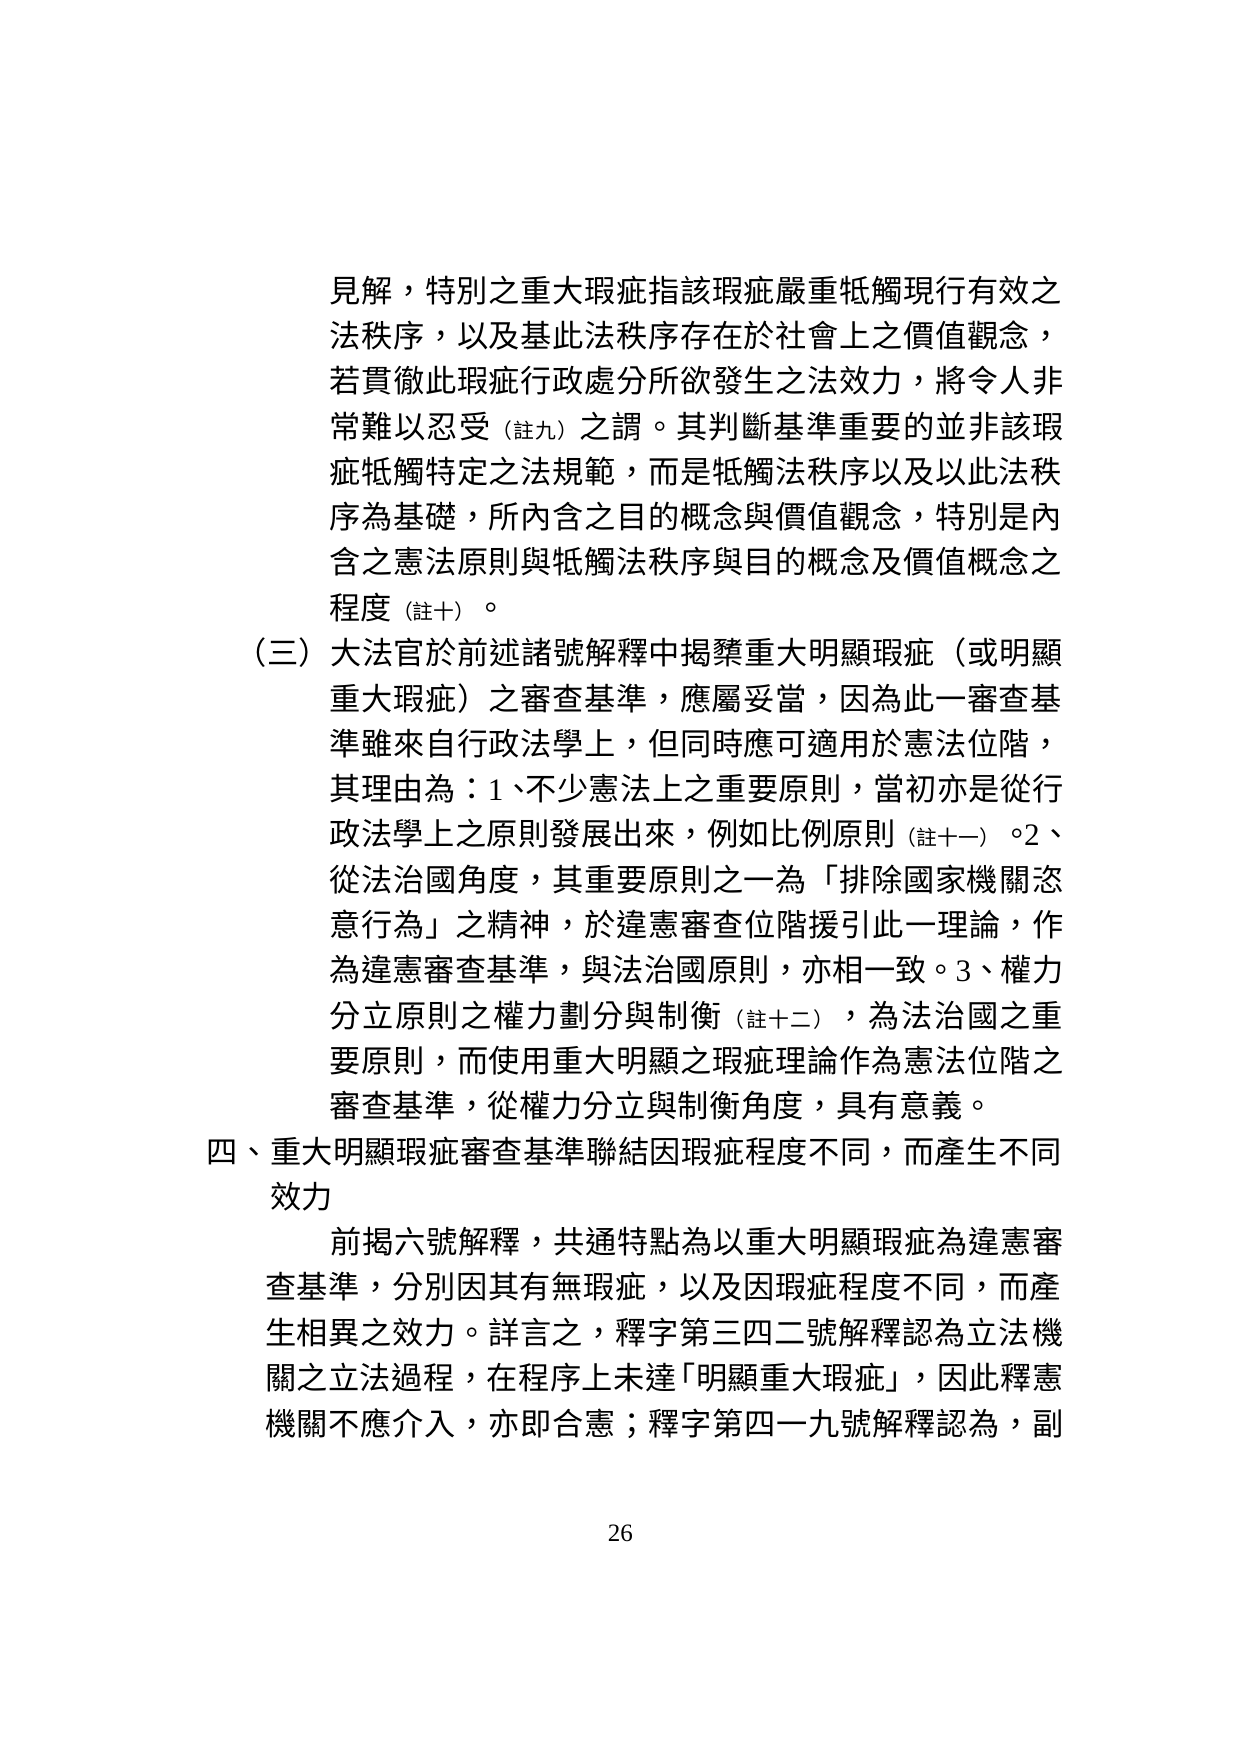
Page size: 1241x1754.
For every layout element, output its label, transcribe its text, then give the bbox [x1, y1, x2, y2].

text 四、重大明顯瑕疵審查基準聯結因瑕疵程度不同，而產生不同效力 [206, 1127, 1063, 1217]
text 前揭六號解釋，共通特點為以重大明顯瑕疵為違憲審查基準，分別因其有無瑕疵，以及因瑕疵程度不同，而產生相異之效力。詳言之，釋字第三四二號解釋認為立法機關之立法過程，在程序上未達「明顯重大瑕疵」，因此釋憲機關不應介入，亦即合憲；釋字第四一九號解釋認為，副 [265, 1217, 1063, 1444]
text （三）大法官於前述諸號解釋中揭櫫重大明顯瑕疵（或明顯重大瑕疵）之審查基準，應屬妥當，因為此一審查基準雖來自行政法學上，但同時應可適用於憲法位階，其理由為：1、不少憲法上之重要原則，當初亦是從行政法學上之原則發展出來，例如比例原則（註十一）。2、從法治國角度，其重要原則之一為「排除國家機關恣意行為」之精神，於違憲審查位階援引此一理論，作為違憲審查基準，與法治國原則，亦相一致。3、權力分立原則之權力劃分與制衡（註十二），為法治國之重要原則，而使用重大明顯之瑕疵理論作為憲法位階之審查基準，從權力分立與制衡角度，具有意義。 [236, 628, 1063, 1127]
text 見解，特別之重大瑕疵指該瑕疵嚴重牴觸現行有效之法秩序，以及基此法秩序存在於社會上之價值觀念，若貫徹此瑕疵行政處分所欲發生之法效力，將令人非常難以忍受（註九）之謂。其判斷基準重要的並非該瑕疵牴觸特定之法規範，而是牴觸法秩序以及以此法秩序為基礎，所內含之目的概念與價值觀念，特別是內含之憲法原則與牴觸法秩序與目的概念及價值概念之程度（註十）。 [236, 266, 1063, 628]
